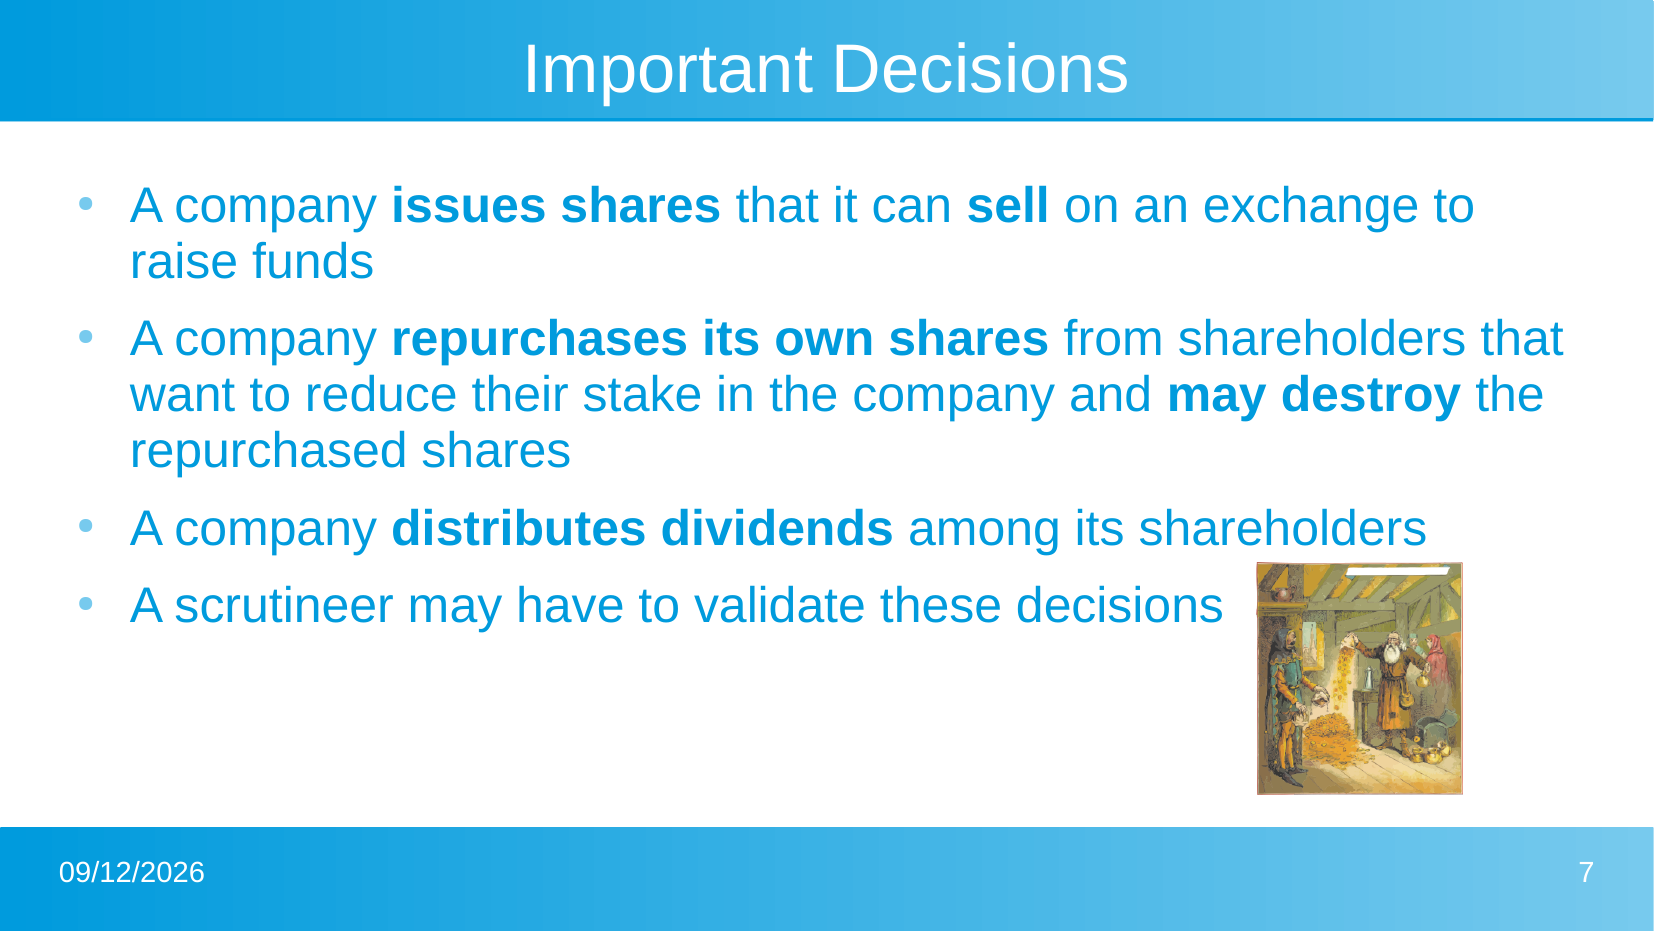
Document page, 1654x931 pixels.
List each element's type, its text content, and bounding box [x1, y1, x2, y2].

picture [1256, 562, 1463, 796]
list A company issues shares that it can sell on an exchange to raise funds A company repurchases its own shares from shareholders that want to reduce their stake in the company and may destroy the repurchased shares A company distributes dividends among its shareholders A scrutineer may have to validate these decisions [59, 177, 1595, 768]
title Important Decisions [59, 29, 1595, 108]
